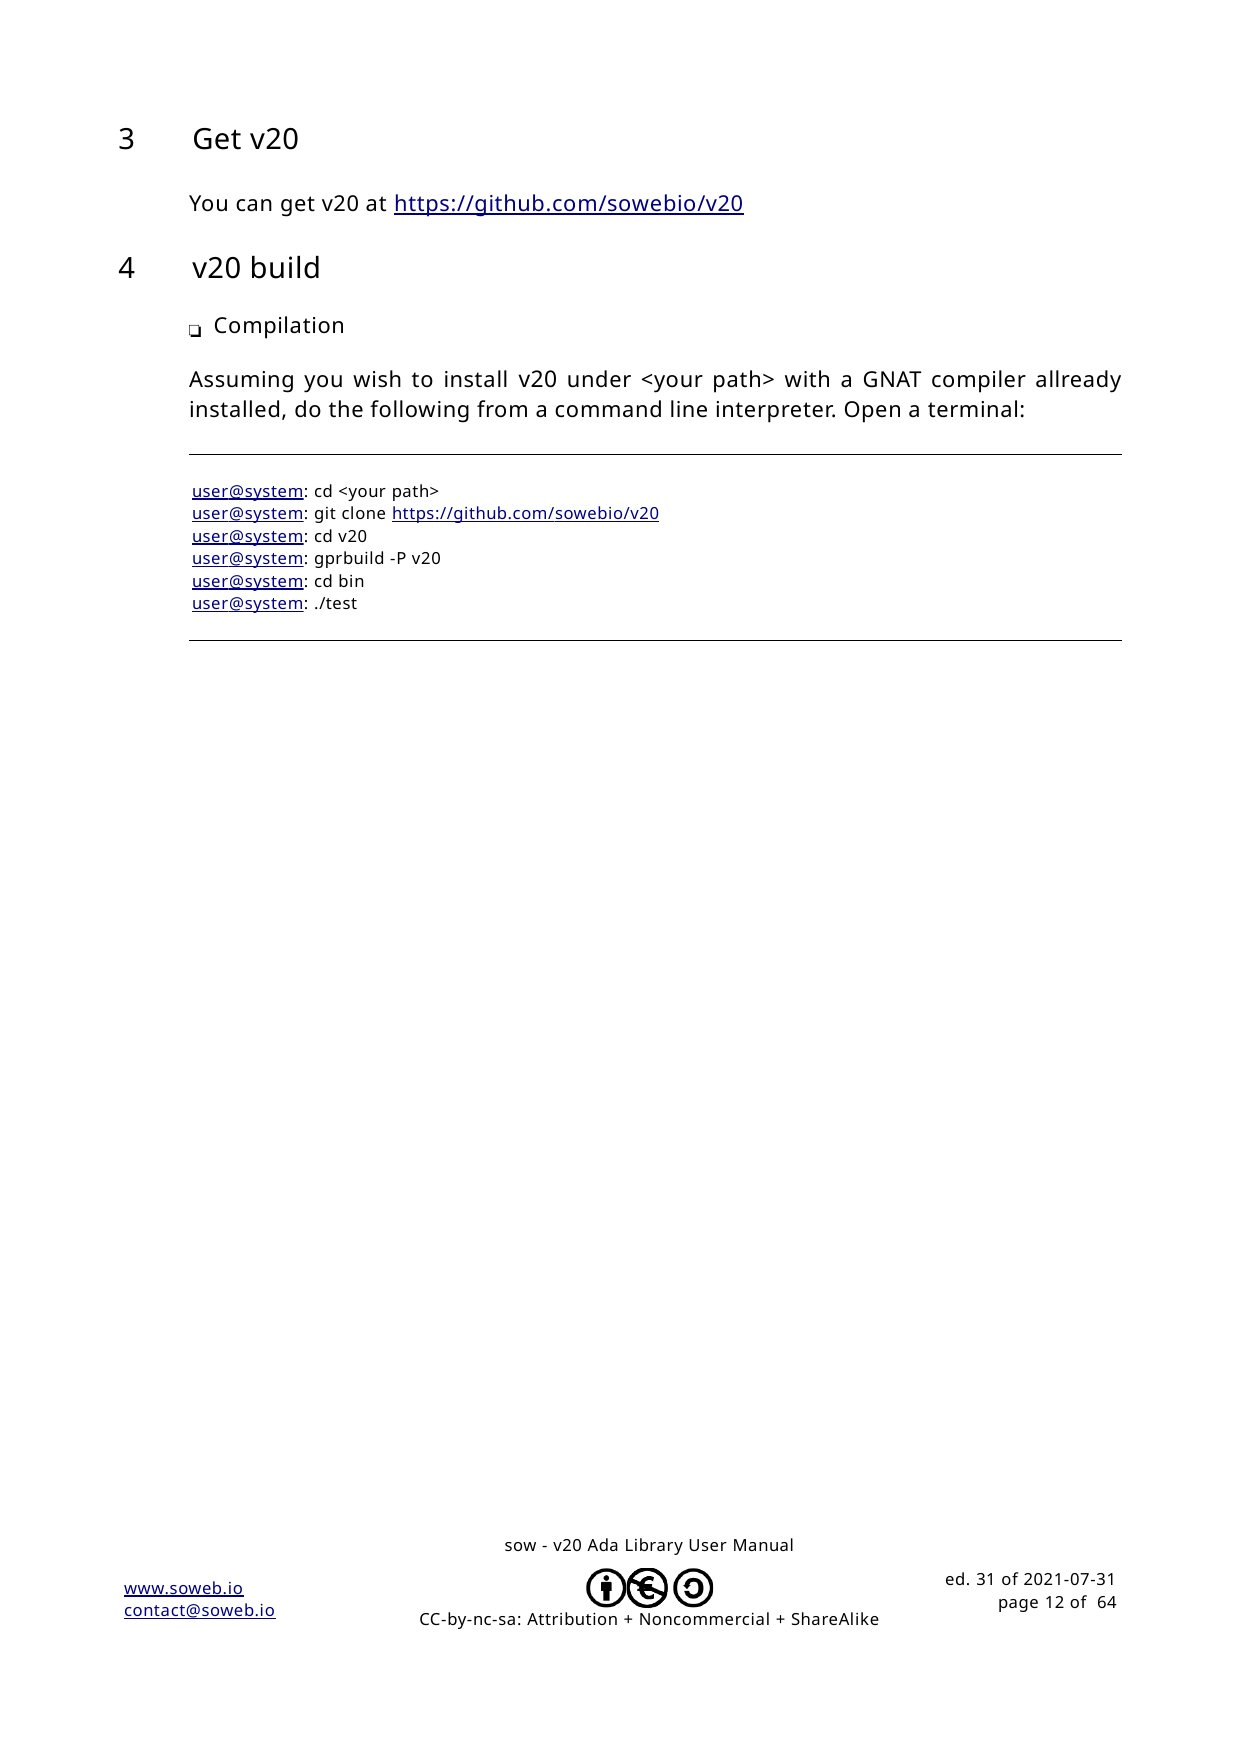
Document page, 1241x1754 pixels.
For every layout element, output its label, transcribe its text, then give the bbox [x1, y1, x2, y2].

list user@system: cd <your path> user@system: git clone https://github.com/sowebio/v20 [189, 455, 1122, 522]
subtitle Get v20 [118, 118, 1122, 158]
text Assuming you wish to install v20 under <your path> with a GNAT compiler allready installed, do the following from a command line interpreter. Open a terminal: [189, 363, 1122, 424]
picture [672, 1568, 714, 1608]
subtitle v20 build [118, 247, 1122, 287]
text You can get v20 at https://github.com/sowebio/v20 [189, 188, 1122, 218]
picture [585, 1568, 668, 1608]
list user@system: cd v20 user@system: gprbuild -P v20 user@system: cd bin user@system: ./test [189, 522, 1122, 640]
subtitle Compilation [189, 310, 1122, 351]
